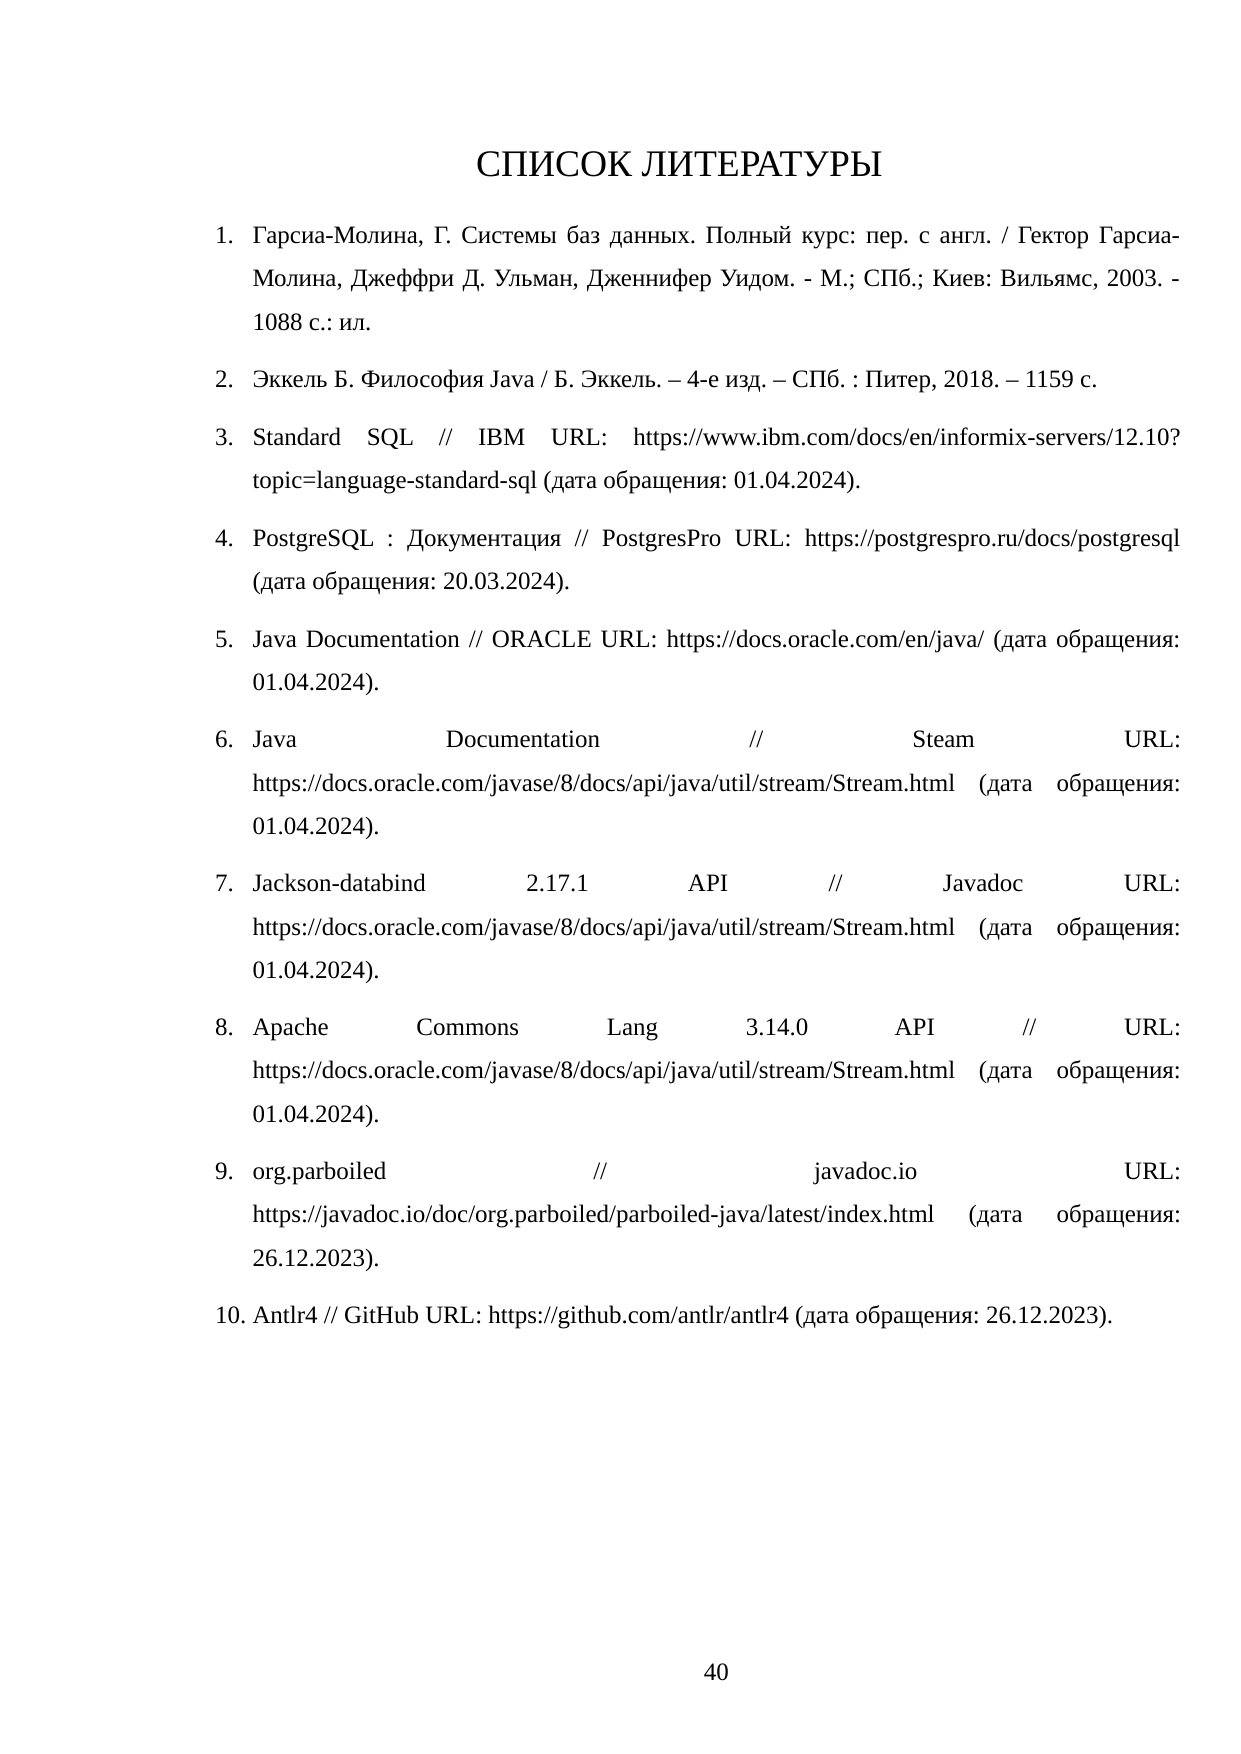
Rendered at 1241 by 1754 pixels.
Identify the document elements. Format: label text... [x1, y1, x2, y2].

list Apache Commons Lang 3.14.0 API // URL: https://docs.oracle.com/javase/8/docs/api/java/util/stream/Stream.html (дата обращения: 01.04.2024). [215, 1012, 1181, 1127]
list org.parboiled // javadoc.io URL: https://javadoc.io/doc/org.parboiled/parboiled-java/latest/index.html (дата обращения: 26.12.2023). [215, 1156, 1181, 1271]
list Java Documentation // Steam URL: https://docs.oracle.com/javase/8/docs/api/java/util/stream/Stream.html (дата обращения: 01.04.2024). [215, 724, 1181, 839]
list Эккель Б. Философия Java / Б. Эккель. – 4-е изд. – СПб. : Питер, 2018. – 1159 с. [215, 364, 1181, 393]
list Standard SQL // IBM URL: https://www.ibm.com/docs/en/informix-servers/12.10?topic=language-standard-sql (дата обращения: 01.04.2024). [215, 422, 1181, 494]
list Jackson-databind 2.17.1 API // Javadoc URL: https://docs.oracle.com/javase/8/docs/api/java/util/stream/Stream.html (дата обращения: 01.04.2024). [215, 868, 1181, 983]
list PostgreSQL : Документация // PostgresPro URL: https://postgrespro.ru/docs/postgresql (дата обращения: 20.03.2024). [215, 523, 1181, 595]
subtitle СПИСОК ЛИТЕРАТУРЫ [177, 142, 1181, 185]
list Java Documentation // ORACLE URL: https://docs.oracle.com/en/java/ (дата обращения: 01.04.2024). [215, 624, 1181, 696]
list Гарсиа-Молина, Г. Системы баз данных. Полный курс: пер. с англ. / Гектор Гарсиа-Молина, Джеффри Д. Ульман, Дженнифер Уидом. - М.; СПб.; Киев: Вильямс, 2003. - 1088 с.: ил. [215, 220, 1181, 335]
list Antlr4 // GitHub URL: https://github.com/antlr/antlr4 (дата обращения: 26.12.2023). [215, 1300, 1181, 1329]
